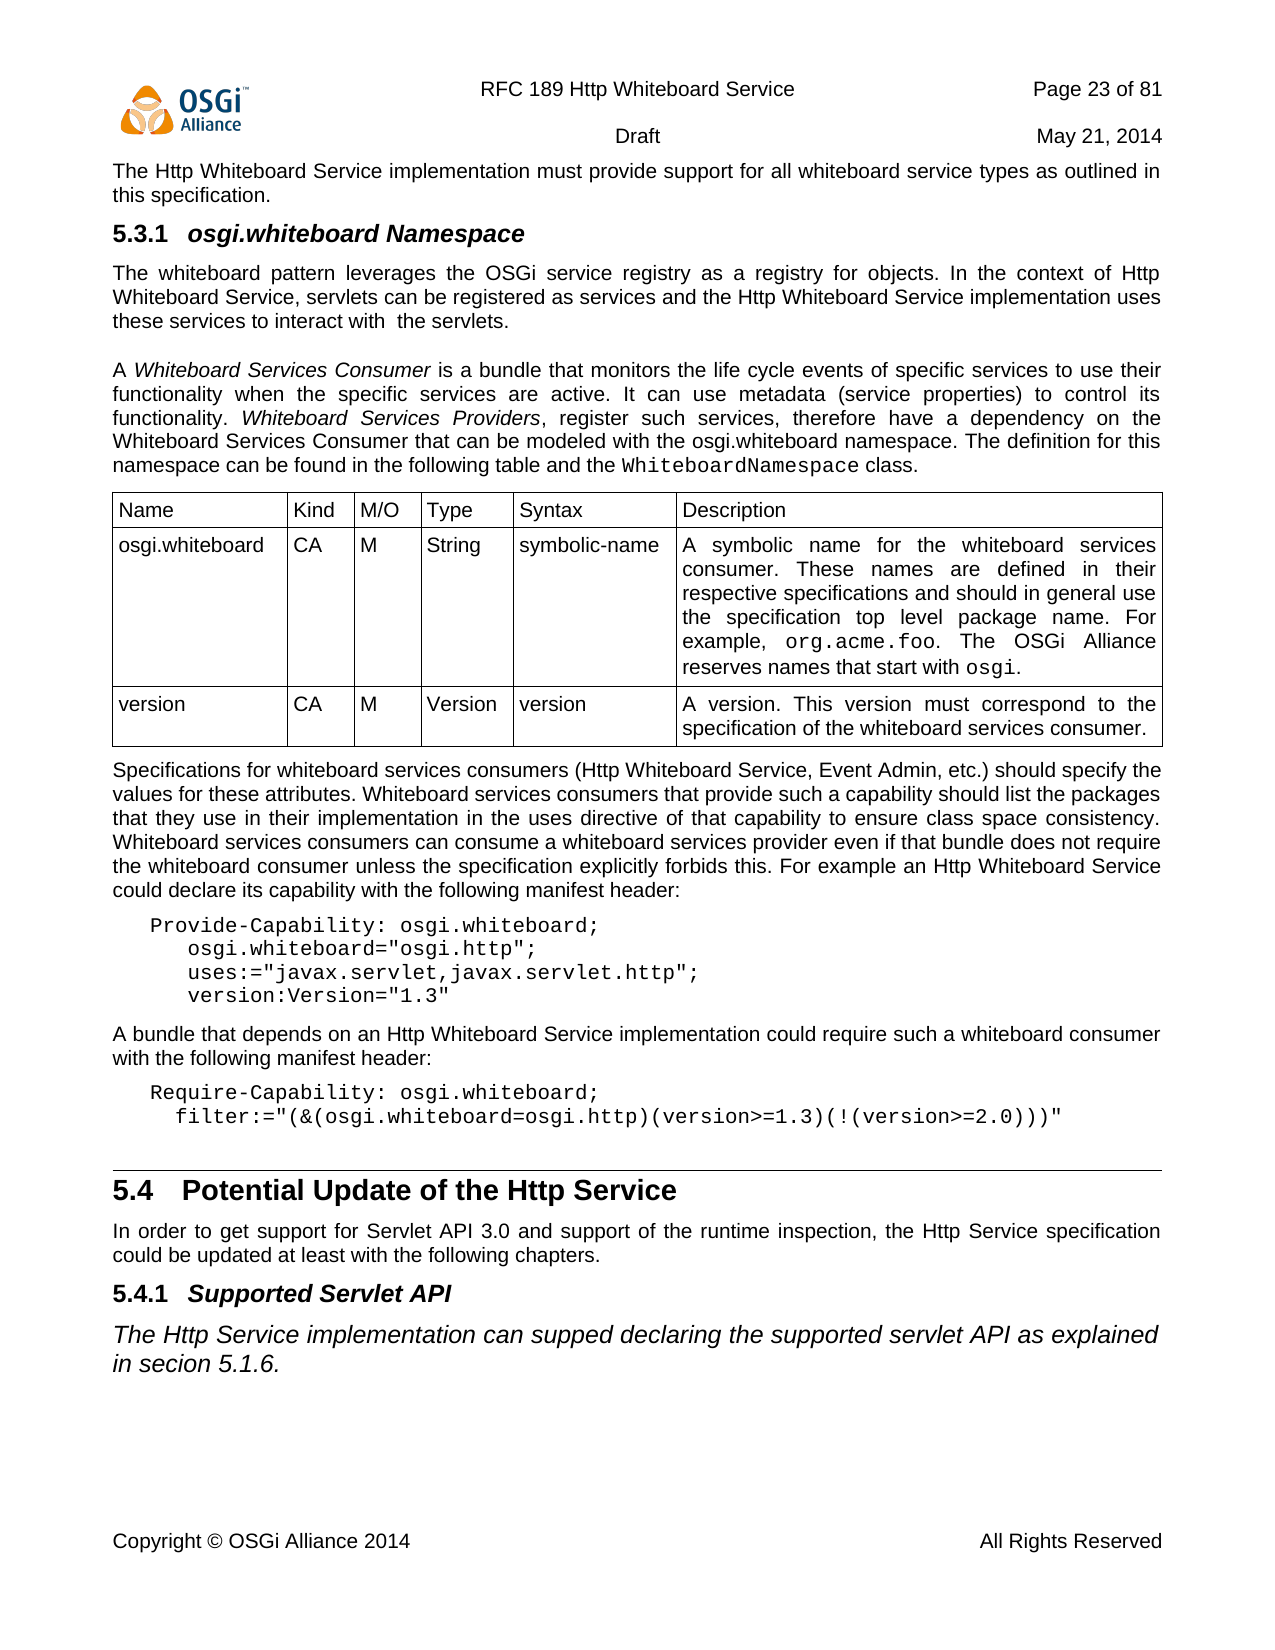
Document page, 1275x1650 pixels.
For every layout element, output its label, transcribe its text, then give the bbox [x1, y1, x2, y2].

table_header Name [113, 493, 287, 527]
table_cell osgi.whiteboard [113, 528, 287, 686]
text filter:="(&(osgi.whiteboard=osgi.http)(version>=1.3)(!(version>=2.0)))" [112, 1106, 1162, 1129]
text Require-Capability: osgi.whiteboard; [112, 1082, 1162, 1106]
table_cell version [113, 687, 287, 746]
text A bundle that depends on an Http Whiteboard Service implementation could require such a whiteboard consumer with the following manifest header: [112, 1022, 1162, 1069]
text In order to get support for Servlet API 3.0 and support of the runtime inspection, the Http Service specification could be updated at least with the following chapters. [112, 1219, 1162, 1267]
picture [113, 78, 257, 142]
text The Http Whiteboard Service implementation must provide support for all whiteboard service types as outlined in this specification. [112, 159, 1162, 207]
subtitle osgi.whiteboard Namespace [112, 219, 1162, 248]
text Specifications for whiteboard services consumers (Http Whiteboard Service, Event Admin, etc.) should specify the values for these attributes. Whiteboard services consumers that provide such a capability should list the packages that they use in their implementation in the uses directive of that capability to ensure class space consistency. Whiteboard services consumers can consume a whiteboard services provider even if that bundle does not require the whiteboard consumer unless the specification explicitly forbids this. For example an Http Whiteboard Service could declare its capability with the following manifest header: [112, 758, 1162, 902]
table_cell version [514, 687, 676, 746]
text uses:="javax.servlet,javax.servlet.http"; [112, 962, 1162, 986]
text The whiteboard pattern leverages the OSGi service registry as a registry for objects. In the context of Http Whiteboard Service, servlets can be registered as services and the Http Whiteboard Service implementation uses these services to interact with the servlets. [112, 261, 1162, 332]
text A Whiteboard Services Consumer is a bundle that monitors the life cycle events of specific services to use their functionality when the specific services are active. It can use metadata (service properties) to control its functionality. Whiteboard Services Providers, register such services, therefore have a dependency on the Whiteboard Services Consumer that can be modeled with the osgi.whiteboard namespace. The definition for this namespace can be found in the following table and the WhiteboardNamespace class. [112, 357, 1162, 479]
subtitle Supported Servlet API [112, 1279, 1162, 1308]
table_cell A symbolic name for the whiteboard services consumer. These names are defined in their respective specifications and should in general use the specification top level package name. For example, org.acme.foo. The OSGi Alliance reserves names that start with osgi. [677, 528, 1162, 686]
table_header Syntax [514, 493, 676, 527]
table_cell Version [422, 687, 513, 746]
table_cell String [422, 528, 513, 686]
table_header Type [422, 493, 513, 527]
table_header M/O [355, 493, 421, 527]
table_cell symbolic-name [514, 528, 676, 686]
text osgi.whiteboard="osgi.http"; [112, 938, 1162, 962]
table_header Kind [288, 493, 354, 527]
subtitle Potential Update of the Http Service [112, 1171, 1162, 1206]
table_header Description [677, 493, 1162, 527]
table_cell CA [288, 528, 354, 686]
text Provide-Capability: osgi.whiteboard; [112, 914, 1162, 938]
table_cell A version. This version must correspond to the specification of the whiteboard services consumer. [677, 687, 1162, 746]
table_cell M [355, 528, 421, 686]
table_cell M [355, 687, 421, 746]
text The Http Service implementation can supped declaring the supported servlet API as explained in secion . [112, 1321, 1162, 1378]
text version:Version="1.3" [112, 986, 1162, 1009]
table_cell CA [288, 687, 354, 746]
